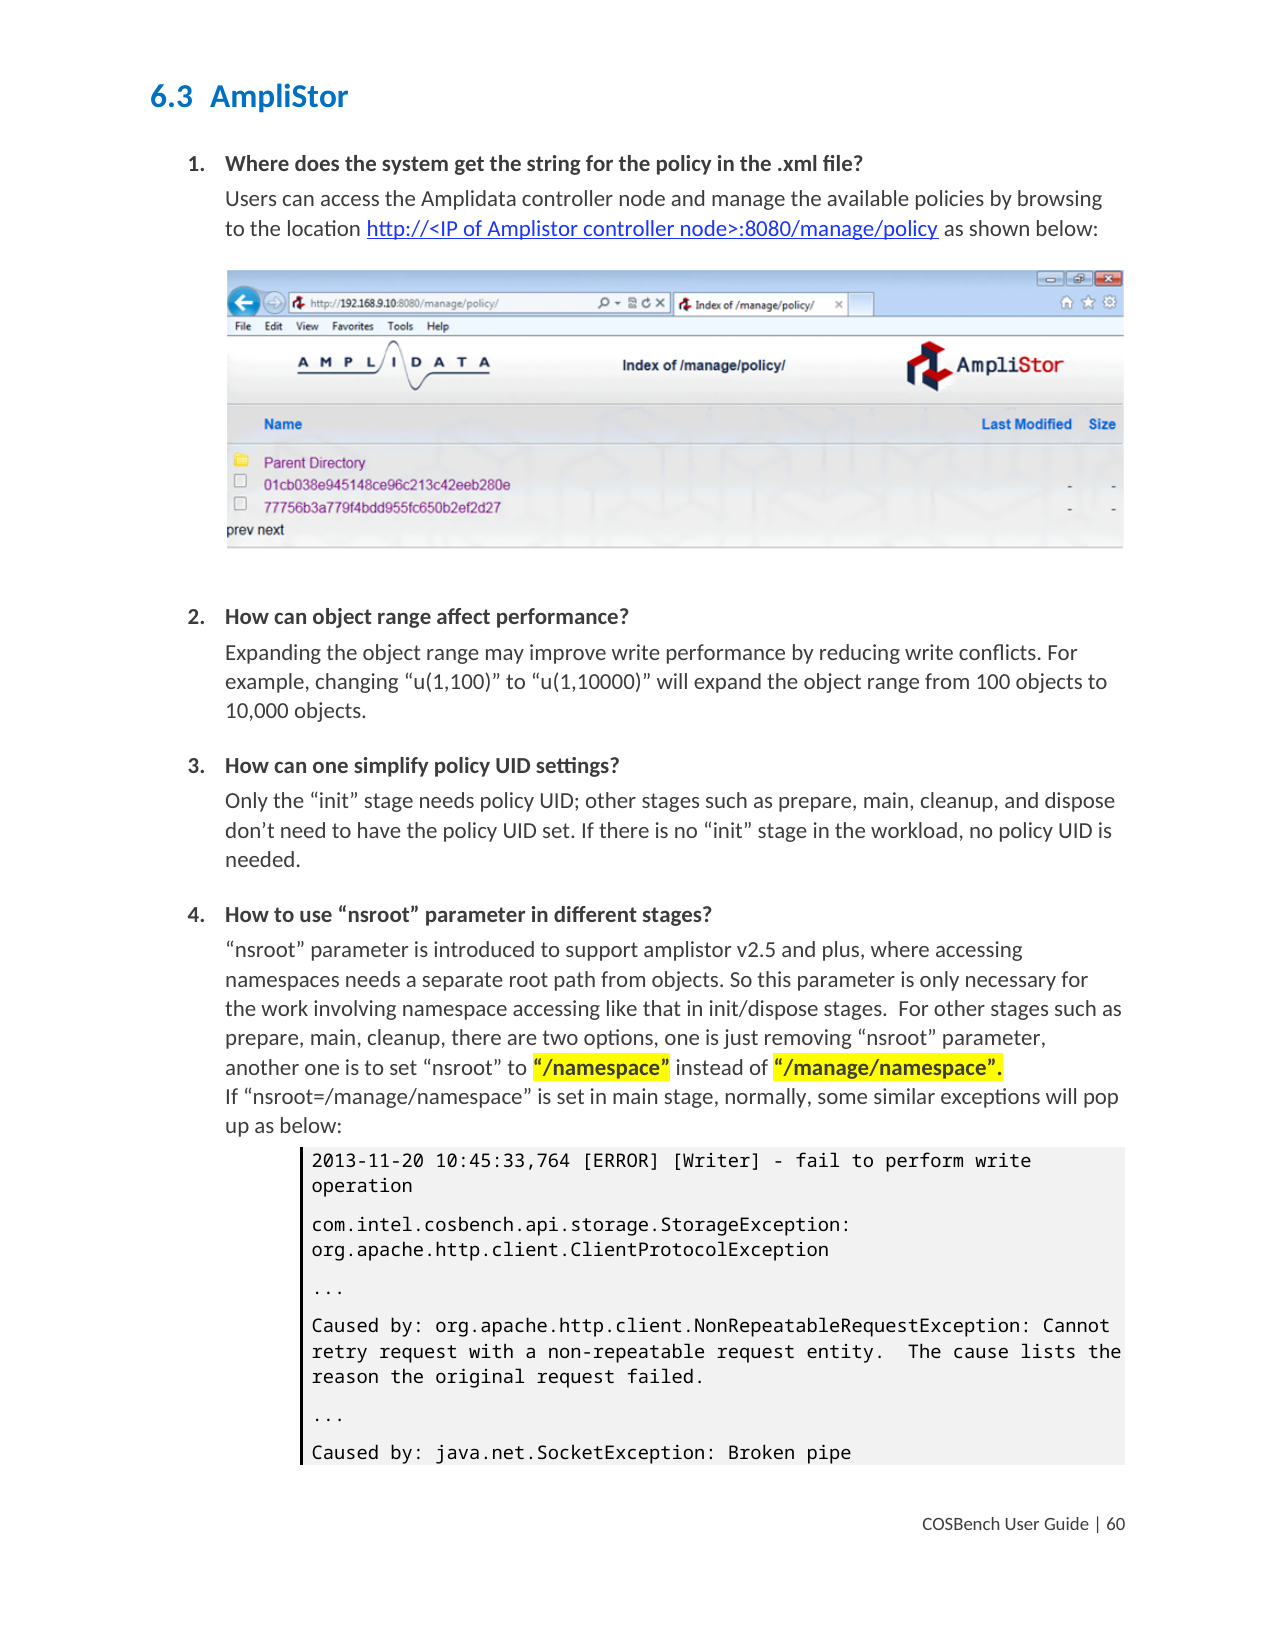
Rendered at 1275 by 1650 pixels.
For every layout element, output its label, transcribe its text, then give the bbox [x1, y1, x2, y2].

text ... [303, 1401, 1125, 1427]
list Where does the system get the string for the policy in the .xml file? [187, 149, 1125, 177]
text “nsroot” parameter is introduced to support amplistor v2.5 and plus, where accessing namespaces needs a separate root path from objects. So this parameter is only necessary for the work involving namespace accessing like that in init/dispose stages. For other stages such as prepare, main, cleanup, there are two options, one is just removing “nsroot” parameter, another one is to set “nsroot” to “/namespace” instead of “/manage/namespace”. [225, 935, 1125, 1081]
text If “nsroot=/manage/namespace” is set in main stage, normally, some similar exceptions will pop up as below: [225, 1082, 1125, 1140]
text 2013-11-20 10:45:33,764 [ERROR] [Writer] - fail to perform write operation [303, 1147, 1125, 1198]
text Caused by: org.apache.http.client.NonRepeatableRequestException: Cannot retry request with a non-repeatable request entity. The cause lists the reason the original request failed. [303, 1312, 1125, 1389]
text com.intel.cosbench.api.storage.StorageException: org.apache.http.client.ClientProtocolException [303, 1211, 1125, 1262]
text Users can access the Amplidata controller node and manage the available policies by browsing to the location http://<IP of Amplistor controller node>:8080/manage/policy as shown below: [225, 184, 1125, 242]
list How can one simplify policy UID settings? [187, 751, 1125, 779]
subtitle AmpliStor [150, 75, 1125, 116]
text Caused by: java.net.SocketException: Broken pipe [303, 1439, 1125, 1465]
text Only the “init” stage needs policy UID; other stages such as prepare, main, cleanup, and dispose don’t need to have the policy UID set. If there is no “init” stage in the workload, no policy UID is needed. [225, 787, 1125, 873]
text ... [303, 1274, 1125, 1300]
list How can object range affect performance? [187, 602, 1125, 630]
text Expanding the object range may improve write performance by reducing write conflicts. For example, changing “u(1,100)” to “u(1,10000)” will expand the object range from 100 objects to 10,000 objects. [225, 638, 1125, 725]
list How to use “nsroot” parameter in different stages? [187, 900, 1125, 928]
